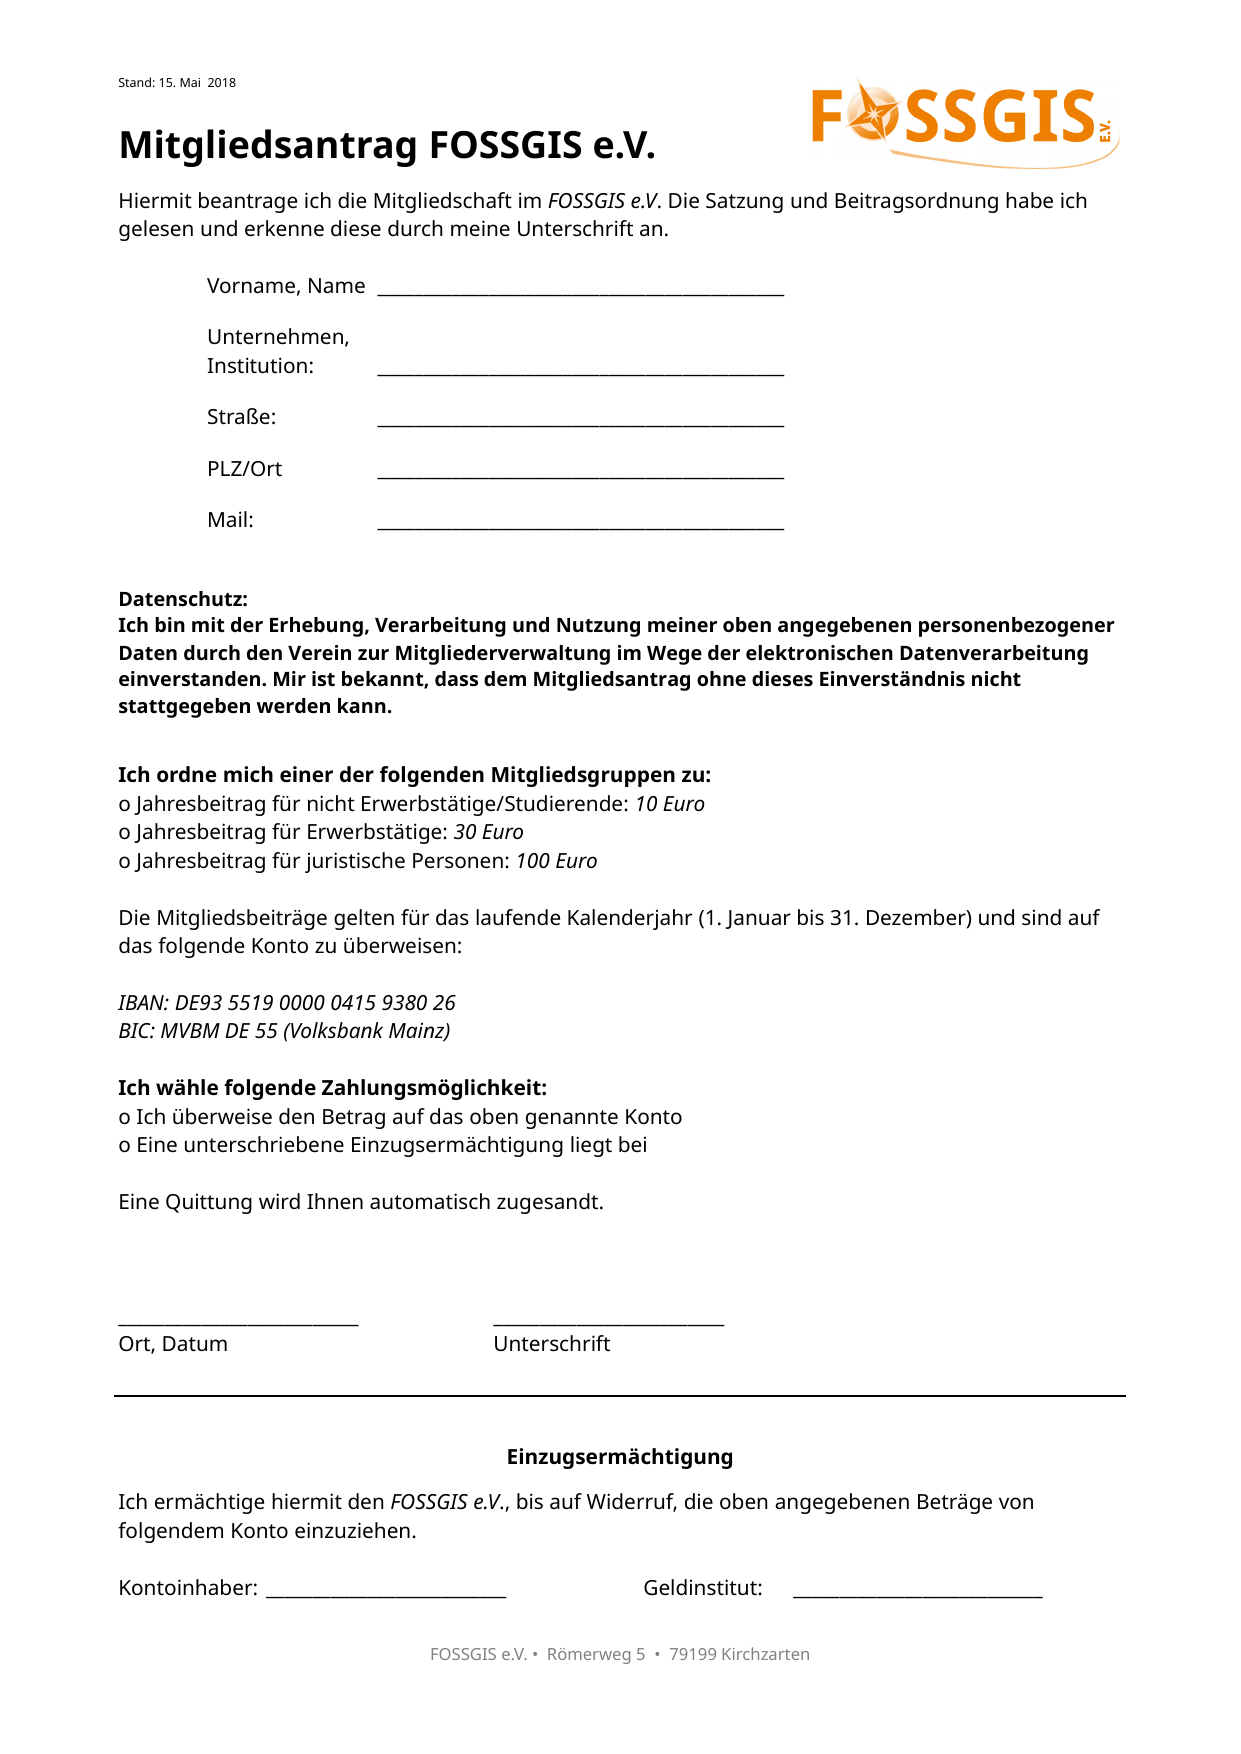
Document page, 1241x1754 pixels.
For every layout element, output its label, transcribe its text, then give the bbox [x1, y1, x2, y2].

text o Jahresbeitrag für Erwerbstätige: 30 Euro [118, 817, 1122, 846]
text Ich bin mit der Erhebung, Verarbeitung und Nutzung meiner oben angegebenen personenbezogener Daten durch den Verein zur Mitgliederverwaltung im Wege der elektronischen Datenverarbeitung einverstanden. Mir ist bekannt, dass dem Mitgliedsantrag ohne dieses Einverständnis nicht stattgegeben werden kann. [118, 612, 1122, 720]
text Datenschutz: [118, 585, 1122, 612]
text IBAN: DE93 5519 0000 0415 9380 26 BIC: MVBM DE 55 (Volksbank Mainz) [118, 960, 1122, 1045]
text Ich wähle folgende Zahlungsmöglichkeit: [118, 1073, 1122, 1102]
text Vorname, Name ____________________________________________ [207, 271, 1122, 299]
text __________________________ _________________________ [118, 1301, 1122, 1329]
text Die Mitgliedsbeiträge gelten für das laufende Kalenderjahr (1. Januar bis 31. Dezember) und sind auf das folgende Konto zu überweisen: [118, 903, 1122, 960]
text Ich ermächtige hiermit den FOSSGIS e.V., bis auf Widerruf, die oben angegebenen Beträge von folgendem Konto einzuziehen. [118, 1487, 1122, 1544]
text o Jahresbeitrag für juristische Personen: 100 Euro [118, 846, 1122, 874]
text Kontoinhaber: __________________________ Geldinstitut: ___________________________ [118, 1573, 1122, 1601]
text Ich ordne mich einer der folgenden Mitgliedsgruppen zu: [118, 761, 1122, 789]
text o Ich überweise den Betrag auf das oben genannte Konto [118, 1102, 1122, 1130]
text o Jahresbeitrag für nicht Erwerbstätige/Studierende: 10 Euro [118, 789, 1122, 817]
picture [807, 76, 1120, 169]
text Mitgliedsantrag FOSSGIS e.V. [118, 118, 807, 169]
subtitle Einzugsermächtigung [118, 1442, 1122, 1471]
text o Eine unterschriebene Einzugsermächtigung liegt bei [118, 1130, 1122, 1159]
text Hiermit beantrage ich die Mitgliedschaft im FOSSGIS e.V. Die Satzung und Beitragsordnung habe ich gelesen und erkenne diese durch meine Unterschrift an. [118, 186, 1122, 243]
text Straße: ____________________________________________ [207, 402, 1122, 431]
text Ort, Datum Unterschrift [118, 1329, 1122, 1358]
text Mail: ____________________________________________ [207, 505, 1122, 533]
text PLZ/Ort ____________________________________________ [207, 454, 1122, 482]
text Eine Quittung wird Ihnen automatisch zugesandt. [118, 1187, 1122, 1216]
text Unternehmen, Institution: ____________________________________________ [207, 322, 1122, 379]
